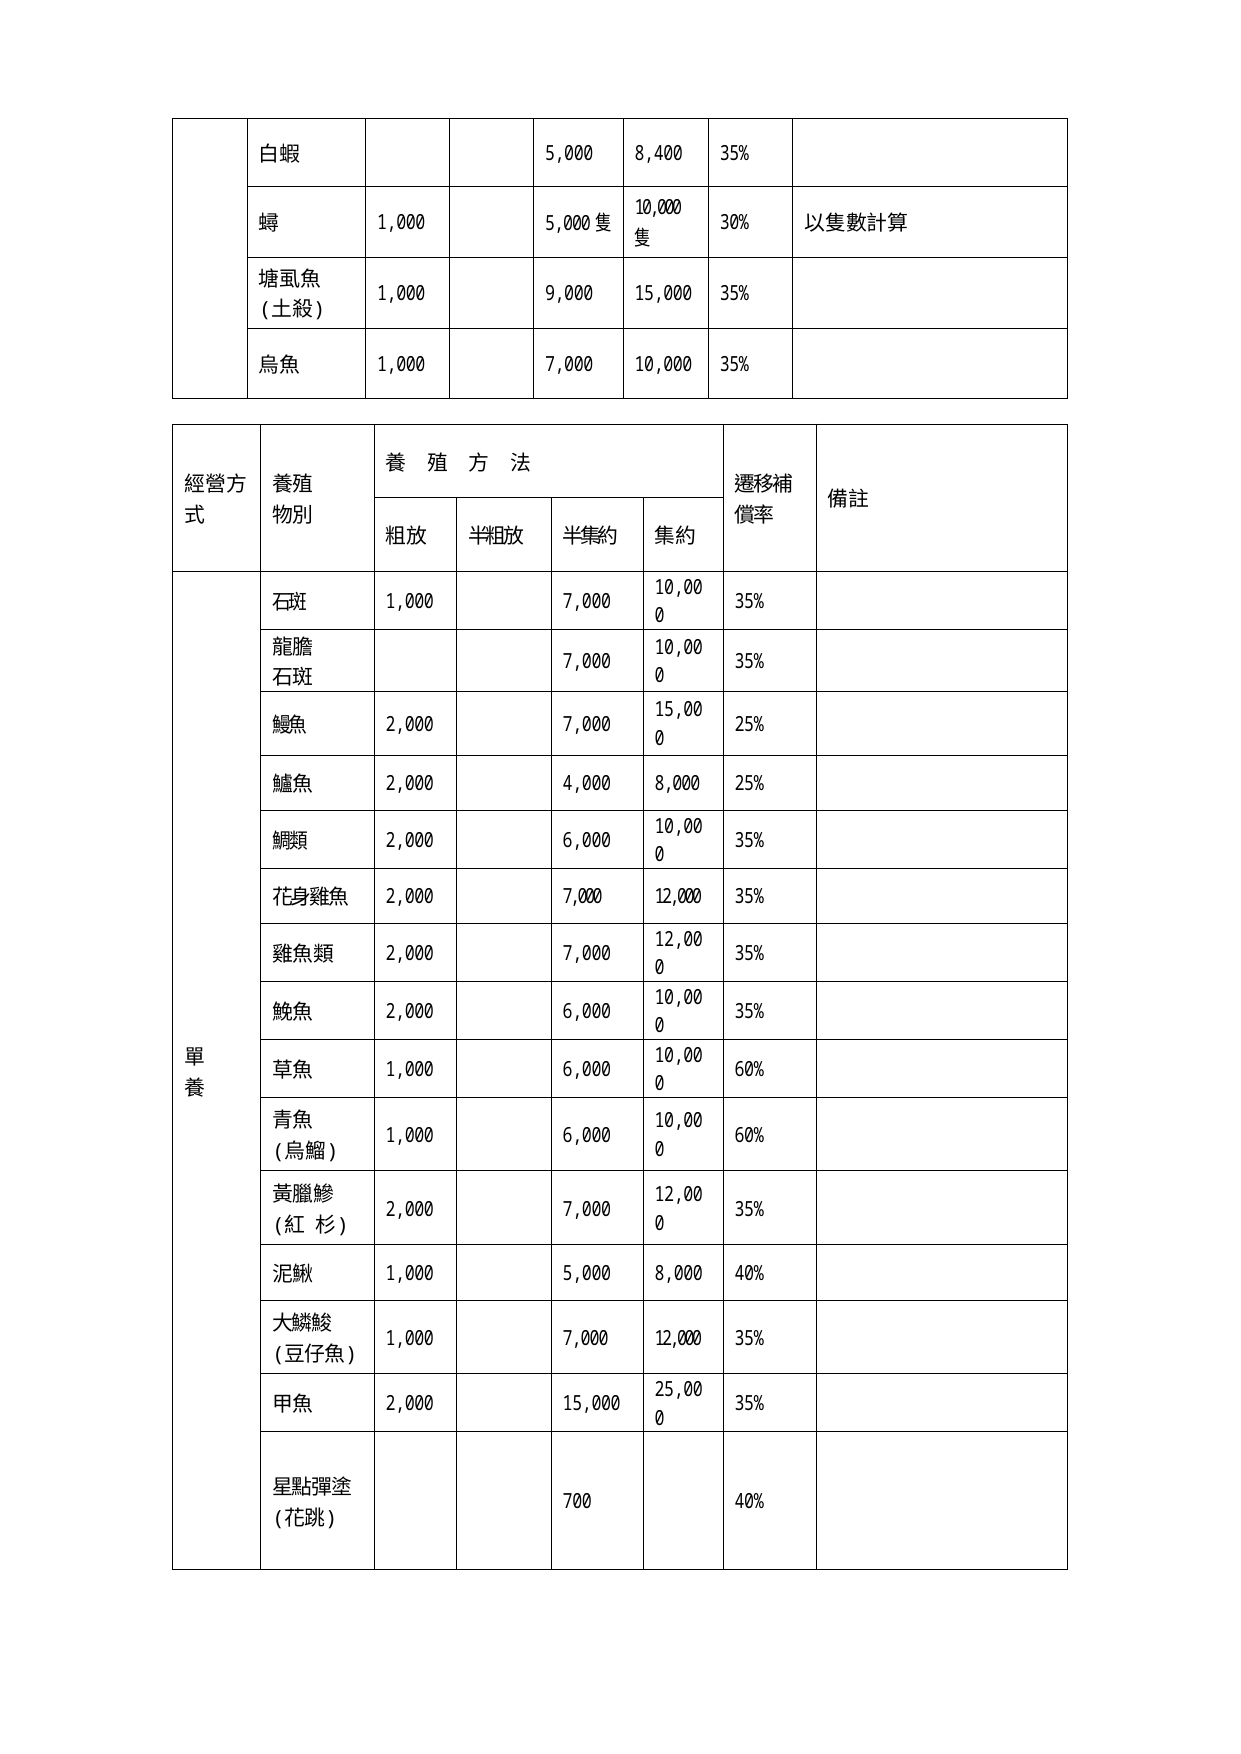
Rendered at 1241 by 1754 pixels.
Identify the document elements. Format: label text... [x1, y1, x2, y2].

table_cell 粗放 [375, 498, 456, 571]
table_cell [173, 119, 247, 398]
table_cell 60% [724, 1098, 816, 1170]
table_cell [457, 924, 551, 981]
table_cell 雞魚類 [261, 924, 374, 981]
table_cell 10,000 [644, 572, 723, 629]
table_cell 5,000 [552, 1245, 643, 1299]
table_cell 2,000 [375, 869, 456, 923]
table_cell 1,000 [375, 1245, 456, 1299]
table_cell [375, 1432, 456, 1569]
table_cell 2,000 [375, 811, 456, 868]
table_cell [450, 119, 533, 186]
table_cell [817, 630, 1067, 691]
table_cell 35% [724, 869, 816, 923]
table_cell [817, 572, 1067, 629]
table_cell [375, 630, 456, 691]
table_cell 1,000 [366, 329, 449, 398]
table_cell 7,000 [552, 572, 643, 629]
table_cell 2,000 [375, 982, 456, 1039]
table_cell 35% [724, 982, 816, 1039]
table_cell [817, 869, 1067, 923]
table_cell 35% [709, 119, 792, 186]
table_cell [457, 1040, 551, 1097]
table_cell 35% [724, 630, 816, 691]
table_cell 以隻數計算 [793, 187, 1067, 257]
table_cell [793, 329, 1067, 398]
table_cell [457, 1432, 551, 1569]
table_cell [457, 1374, 551, 1431]
table_cell 35% [709, 258, 792, 327]
table_cell 10,000 [644, 1098, 723, 1170]
table_cell [457, 1245, 551, 1299]
table_cell 4,000 [552, 756, 643, 810]
table_cell 700 [552, 1432, 643, 1569]
table_cell 7,000 [552, 924, 643, 981]
table_cell [817, 692, 1067, 754]
table_cell 1,000 [375, 1301, 456, 1373]
table_cell [817, 1301, 1067, 1373]
table_cell 5,000 [534, 119, 623, 186]
table_cell 30% [709, 187, 792, 257]
table_cell 35% [724, 1171, 816, 1244]
table_cell [457, 982, 551, 1039]
table_cell 石斑 [261, 572, 374, 629]
table_cell [793, 258, 1067, 327]
table_cell 25% [724, 692, 816, 754]
table_cell 7,000 [552, 630, 643, 691]
table_cell 烏魚 [248, 329, 365, 398]
table_cell 5,000隻 [534, 187, 623, 257]
table_cell 單 養 [173, 572, 260, 1569]
table_cell 1,000 [375, 1098, 456, 1170]
table_cell [366, 119, 449, 186]
table_cell [644, 1432, 723, 1569]
table_cell 7,000 [534, 329, 623, 398]
table_cell 25,000 [644, 1374, 723, 1431]
table_cell [817, 756, 1067, 810]
table_cell [457, 756, 551, 810]
table_cell 2,000 [375, 692, 456, 754]
table_cell 鱸魚 [261, 756, 374, 810]
table_cell 鰻魚 [261, 692, 374, 754]
table_cell 2,000 [375, 1171, 456, 1244]
table_cell 10,000隻 [624, 187, 708, 257]
table_cell 半粗放 [457, 498, 551, 571]
table_cell 白蝦 [248, 119, 365, 186]
table_cell 35% [724, 1301, 816, 1373]
table_cell 半集約 [552, 498, 643, 571]
table_cell 7,000 [552, 692, 643, 754]
table_cell 2,000 [375, 1374, 456, 1431]
table_header 養殖 物別 [261, 425, 374, 571]
table_cell 40% [724, 1432, 816, 1569]
table_header 養 殖 方 法 [375, 425, 723, 497]
table_cell [457, 869, 551, 923]
table_cell 花身雞魚 [261, 869, 374, 923]
table_cell 泥鰍 [261, 1245, 374, 1299]
table_cell 草魚 [261, 1040, 374, 1097]
table_cell 9,000 [534, 258, 623, 327]
table_cell 10,000 [644, 1040, 723, 1097]
table_cell 6,000 [552, 811, 643, 868]
table_cell 2,000 [375, 924, 456, 981]
table_cell 星點彈塗 (花跳) [261, 1432, 374, 1569]
table_cell [457, 630, 551, 691]
table_cell 1,000 [375, 1040, 456, 1097]
table_cell 鯛類 [261, 811, 374, 868]
table_cell [817, 1432, 1067, 1569]
table_cell 集約 [644, 498, 723, 571]
table_cell 7,000 [552, 869, 643, 923]
table_cell 黃臘鰺 (紅 杉) [261, 1171, 374, 1244]
table_cell 12,000 [644, 1301, 723, 1373]
table_cell 8,000 [644, 756, 723, 810]
table_cell 15,000 [644, 692, 723, 754]
table_cell 蟳 [248, 187, 365, 257]
table_cell 6,000 [552, 1040, 643, 1097]
table_cell [817, 1245, 1067, 1299]
table_cell 35% [709, 329, 792, 398]
table_cell 60% [724, 1040, 816, 1097]
table_cell 25% [724, 756, 816, 810]
table_cell [817, 1098, 1067, 1170]
table_cell [817, 1040, 1067, 1097]
table_header 經營方式 [173, 425, 260, 571]
table_cell 8,000 [644, 1245, 723, 1299]
table_cell 1,000 [366, 258, 449, 327]
table_cell [450, 258, 533, 327]
table_cell 2,000 [375, 756, 456, 810]
table_cell [817, 924, 1067, 981]
table_cell 35% [724, 572, 816, 629]
table_cell 12,000 [644, 869, 723, 923]
table_cell [450, 187, 533, 257]
table_cell [817, 811, 1067, 868]
table_cell [457, 811, 551, 868]
table_cell 1,000 [366, 187, 449, 257]
table_cell 10,000 [644, 630, 723, 691]
table_cell 7,000 [552, 1171, 643, 1244]
table_cell 40% [724, 1245, 816, 1299]
table_cell 1,000 [375, 572, 456, 629]
table_cell 35% [724, 811, 816, 868]
table_cell 甲魚 [261, 1374, 374, 1431]
table_cell 6,000 [552, 982, 643, 1039]
table_cell 35% [724, 924, 816, 981]
table_cell 15,000 [624, 258, 708, 327]
table_header 備註 [817, 425, 1067, 571]
table_cell 大鱗鮻 (豆仔魚) [261, 1301, 374, 1373]
table_header 遷移補償率 [724, 425, 816, 571]
table_cell 12,000 [644, 924, 723, 981]
table_cell 15,000 [552, 1374, 643, 1431]
table_cell 8,400 [624, 119, 708, 186]
table_cell [817, 1374, 1067, 1431]
table_cell [457, 692, 551, 754]
table_cell 10,000 [644, 982, 723, 1039]
table_cell [457, 1098, 551, 1170]
table_cell [450, 329, 533, 398]
table_cell 青魚 (烏鰡) [261, 1098, 374, 1170]
table_cell [457, 1171, 551, 1244]
table_cell 6,000 [552, 1098, 643, 1170]
table_cell [817, 1171, 1067, 1244]
table_cell 7,000 [552, 1301, 643, 1373]
table_cell 10,000 [644, 811, 723, 868]
table_cell [457, 1301, 551, 1373]
table_cell 35% [724, 1374, 816, 1431]
table_cell [817, 982, 1067, 1039]
table_cell 鮸魚 [261, 982, 374, 1039]
table_cell [457, 572, 551, 629]
table_cell [793, 119, 1067, 186]
table_cell 龍膽 石斑 [261, 630, 374, 691]
table_cell 10,000 [624, 329, 708, 398]
table_cell 塘虱魚 (土殺) [248, 258, 365, 327]
table_cell 12,000 [644, 1171, 723, 1244]
